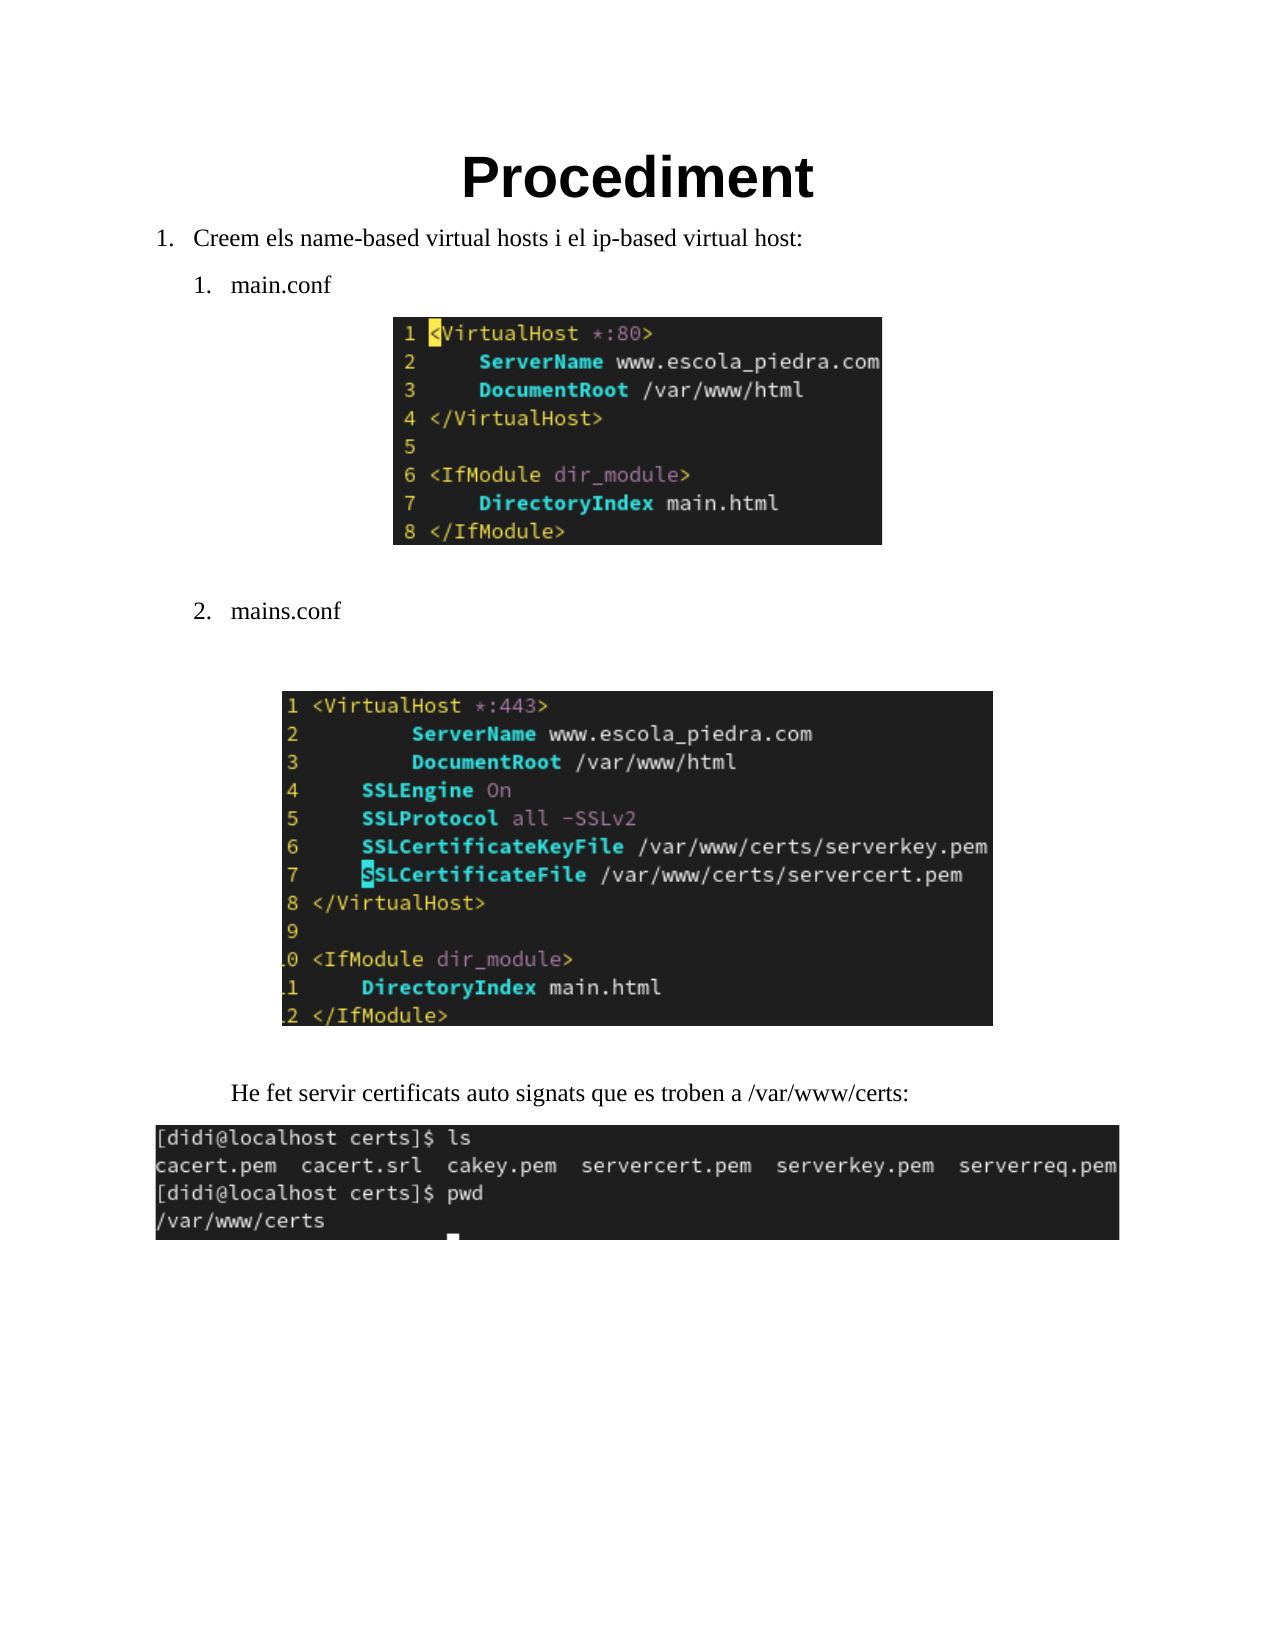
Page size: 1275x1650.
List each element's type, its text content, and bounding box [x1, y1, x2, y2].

title Procediment [118, 143, 1157, 210]
picture [393, 317, 883, 545]
list mains.conf [193, 596, 1157, 625]
list He fet servir certificats auto signats que es troben a /var/www/certs: [193, 1078, 1157, 1107]
picture [282, 691, 993, 1026]
list Creem els name-based virtual hosts i el ip-based virtual host: [156, 223, 1157, 251]
list main.conf [193, 270, 1157, 299]
picture [155, 1125, 1120, 1240]
